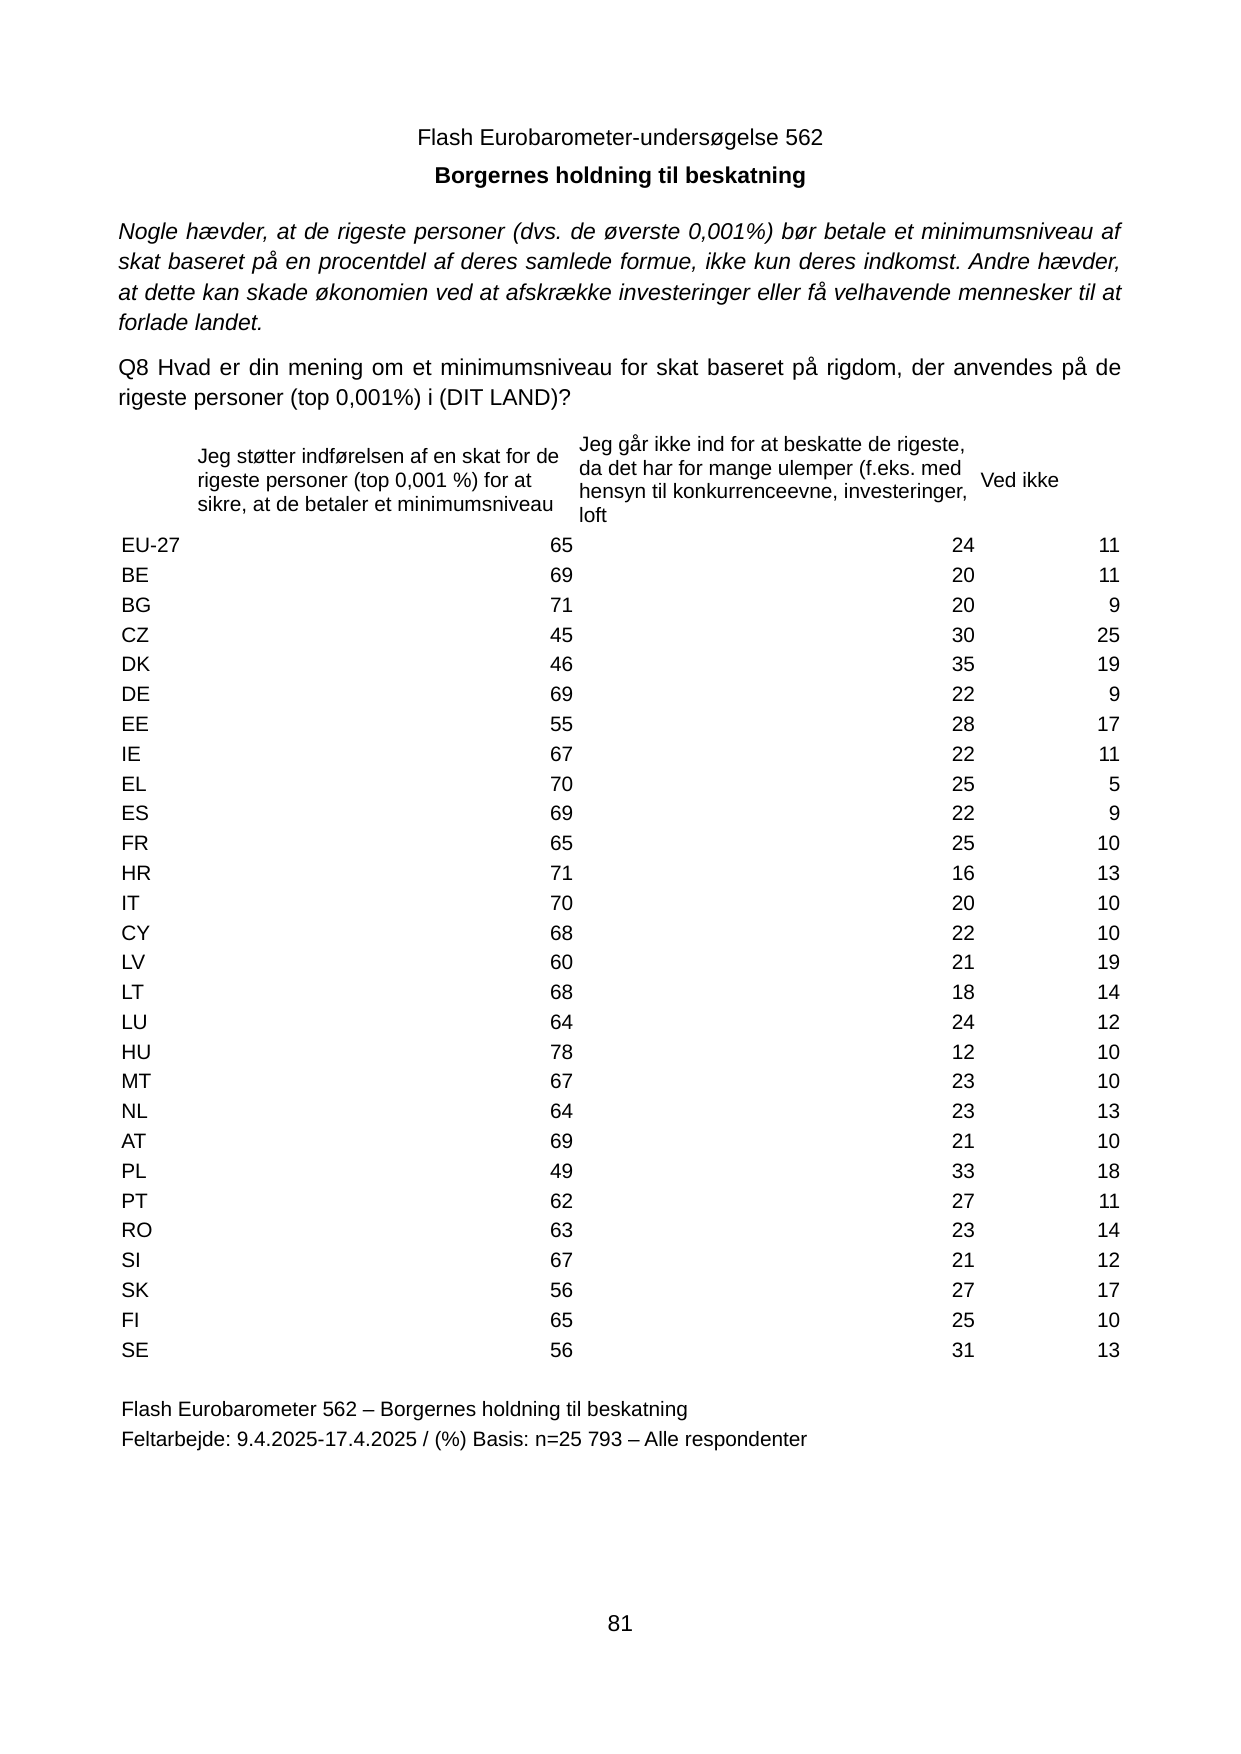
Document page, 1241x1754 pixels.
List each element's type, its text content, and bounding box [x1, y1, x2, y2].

table_cell 69 [194, 560, 576, 590]
table_cell 11 [978, 1186, 1123, 1215]
table_cell 64 [194, 1096, 576, 1126]
table_cell 21 [576, 1126, 977, 1156]
table_cell 70 [194, 769, 576, 798]
text Q8 Hvad er din mening om et minimumsniveau for skat baseret på rigdom, der anvendes på de rigeste personer (top 0,001%) i (DIT LAND)? [118, 353, 1122, 410]
table_cell 27 [576, 1186, 977, 1215]
table_cell 12 [978, 1245, 1123, 1275]
table_cell LV [118, 947, 194, 977]
table_cell LU [118, 1007, 194, 1037]
table_cell 9 [978, 679, 1123, 709]
table_cell 25 [576, 828, 977, 858]
table_cell 19 [978, 649, 1123, 679]
table_cell 64 [194, 1007, 576, 1037]
table_cell Feltarbejde: 9.4.2025-17.4.2025 / (%) Basis: n=25 793 – Alle respondenter [118, 1424, 1123, 1454]
table_cell 69 [194, 798, 576, 828]
table_cell 23 [576, 1066, 977, 1096]
table_cell CY [118, 918, 194, 947]
table_cell 10 [978, 1126, 1123, 1156]
table_cell 13 [978, 1096, 1123, 1126]
table_cell 70 [194, 888, 576, 917]
table_cell 68 [194, 977, 576, 1007]
table_cell 33 [576, 1156, 977, 1186]
table_cell 60 [194, 947, 576, 977]
table_cell ES [118, 798, 194, 828]
table_cell 56 [194, 1335, 576, 1364]
table_cell 18 [576, 977, 977, 1007]
table_cell 28 [576, 709, 977, 739]
table_cell 69 [194, 1126, 576, 1156]
text Nogle hævder, at de rigeste personer (dvs. de øverste 0,001%) bør betale et minimumsniveau af skat baseret på en procentdel af deres samlede formue, ikke kun deres indkomst. Andre hævder, at dette kan skade økonomien ved at afskrække investeringer eller få velhavende mennesker til at forlade landet. [118, 218, 1122, 335]
table_cell DE [118, 679, 194, 709]
table_cell RO [118, 1215, 194, 1245]
table_cell 65 [194, 530, 576, 560]
table_cell 9 [978, 590, 1123, 619]
table_cell SI [118, 1245, 194, 1275]
table_header Ved ikke [978, 429, 1123, 530]
table_cell 22 [576, 679, 977, 709]
table_cell EL [118, 769, 194, 798]
table_cell 5 [978, 769, 1123, 798]
table_cell 14 [978, 1215, 1123, 1245]
table_cell 20 [576, 590, 977, 619]
table_cell 21 [576, 947, 977, 977]
table_cell 12 [576, 1037, 977, 1066]
table_cell SK [118, 1275, 194, 1305]
table_cell 24 [576, 530, 977, 560]
table_cell PT [118, 1186, 194, 1215]
table_cell 11 [978, 530, 1123, 560]
table_cell FI [118, 1305, 194, 1334]
table_cell IT [118, 888, 194, 917]
table_cell IE [118, 739, 194, 768]
table_cell 63 [194, 1215, 576, 1245]
table_cell 11 [978, 739, 1123, 768]
table_cell 25 [576, 769, 977, 798]
table_cell DK [118, 649, 194, 679]
table_cell 13 [978, 1335, 1123, 1364]
table_cell HR [118, 858, 194, 888]
table_cell EE [118, 709, 194, 739]
table_cell 30 [576, 620, 977, 649]
table_cell [576, 1364, 977, 1394]
table_cell 71 [194, 858, 576, 888]
table_cell 10 [978, 828, 1123, 858]
table_cell 62 [194, 1186, 576, 1215]
table_cell 12 [978, 1007, 1123, 1037]
table_cell 14 [978, 977, 1123, 1007]
table_cell [194, 1364, 576, 1394]
table_cell BG [118, 590, 194, 619]
table_cell EU-27 [118, 530, 194, 560]
table_cell 49 [194, 1156, 576, 1186]
table_cell 10 [978, 888, 1123, 917]
table_cell 25 [978, 620, 1123, 649]
table_cell MT [118, 1066, 194, 1096]
table_cell [118, 1364, 194, 1394]
table_cell 27 [576, 1275, 977, 1305]
table_cell NL [118, 1096, 194, 1126]
table_cell 9 [978, 798, 1123, 828]
table_cell 17 [978, 709, 1123, 739]
table_header Jeg går ikke ind for at beskatte de rigeste, da det har for mange ulemper (f.eks. med hensyn til konkurrenceevne, investeringer, loft [576, 429, 977, 530]
table_cell 65 [194, 1305, 576, 1334]
table_header [118, 429, 194, 530]
table_cell 65 [194, 828, 576, 858]
table_cell 17 [978, 1275, 1123, 1305]
table_cell FR [118, 828, 194, 858]
table_cell 67 [194, 1245, 576, 1275]
table_cell [978, 1364, 1123, 1394]
table_cell 68 [194, 918, 576, 947]
table_cell BE [118, 560, 194, 590]
table_cell 20 [576, 888, 977, 917]
table_cell Flash Eurobarometer 562 – Borgernes holdning til beskatning [118, 1394, 1123, 1424]
table_cell 23 [576, 1215, 977, 1245]
table_cell SE [118, 1335, 194, 1364]
table_cell 56 [194, 1275, 576, 1305]
table_cell 67 [194, 739, 576, 768]
table_cell 45 [194, 620, 576, 649]
table_cell 20 [576, 560, 977, 590]
table_cell 69 [194, 679, 576, 709]
table_cell 19 [978, 947, 1123, 977]
table_cell 10 [978, 1066, 1123, 1096]
table_cell 46 [194, 649, 576, 679]
table_cell LT [118, 977, 194, 1007]
table_cell 22 [576, 918, 977, 947]
table_cell 13 [978, 858, 1123, 888]
table_header Jeg støtter indførelsen af en skat for de rigeste personer (top 0,001 %) for at sikre, at de betaler et minimumsniveau [194, 429, 576, 530]
table_cell CZ [118, 620, 194, 649]
table_cell 71 [194, 590, 576, 619]
table_cell 78 [194, 1037, 576, 1066]
table_cell 10 [978, 1037, 1123, 1066]
table_cell 35 [576, 649, 977, 679]
table_cell 31 [576, 1335, 977, 1364]
table_cell AT [118, 1126, 194, 1156]
table_cell 21 [576, 1245, 977, 1275]
table_cell 22 [576, 798, 977, 828]
table_cell PL [118, 1156, 194, 1186]
table_cell 10 [978, 1305, 1123, 1334]
table_cell 11 [978, 560, 1123, 590]
table_cell 67 [194, 1066, 576, 1096]
table_cell 16 [576, 858, 977, 888]
table_cell 23 [576, 1096, 977, 1126]
table_cell 24 [576, 1007, 977, 1037]
table_cell 22 [576, 739, 977, 768]
table_cell 10 [978, 918, 1123, 947]
table_cell 55 [194, 709, 576, 739]
table_cell HU [118, 1037, 194, 1066]
table_cell 18 [978, 1156, 1123, 1186]
table_cell 25 [576, 1305, 977, 1334]
